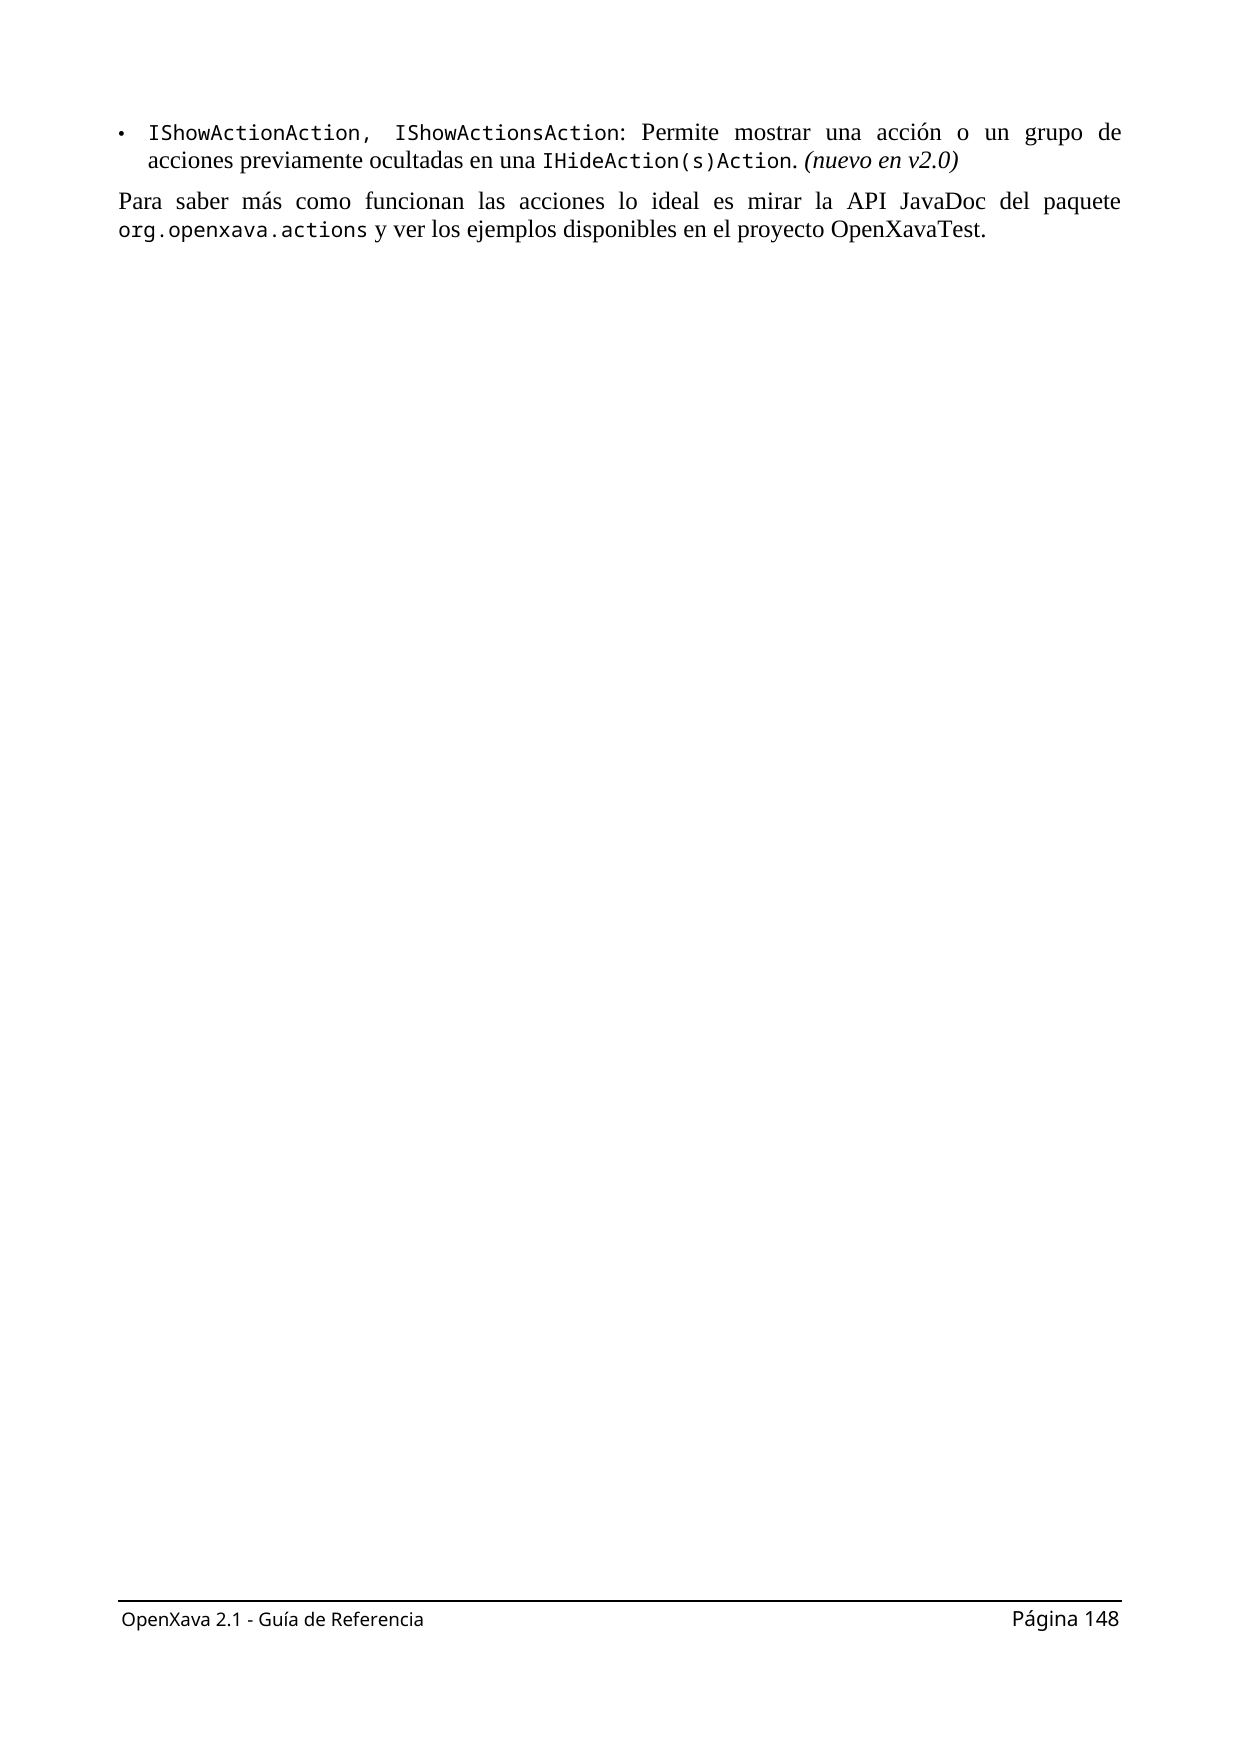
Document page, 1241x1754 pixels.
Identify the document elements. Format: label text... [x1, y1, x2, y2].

text Para saber más como funcionan las acciones lo ideal es mirar la API JavaDoc del paquete org.openxava.actions y ver los ejemplos disponibles en el proyecto OpenXavaTest. [118, 187, 1122, 243]
list IShowActionAction, IShowActionsAction: Permite mostrar una acción o un grupo de acciones previamente ocultadas en una IHideAction(s)Action. (nuevo en v2.0) [118, 118, 1122, 174]
